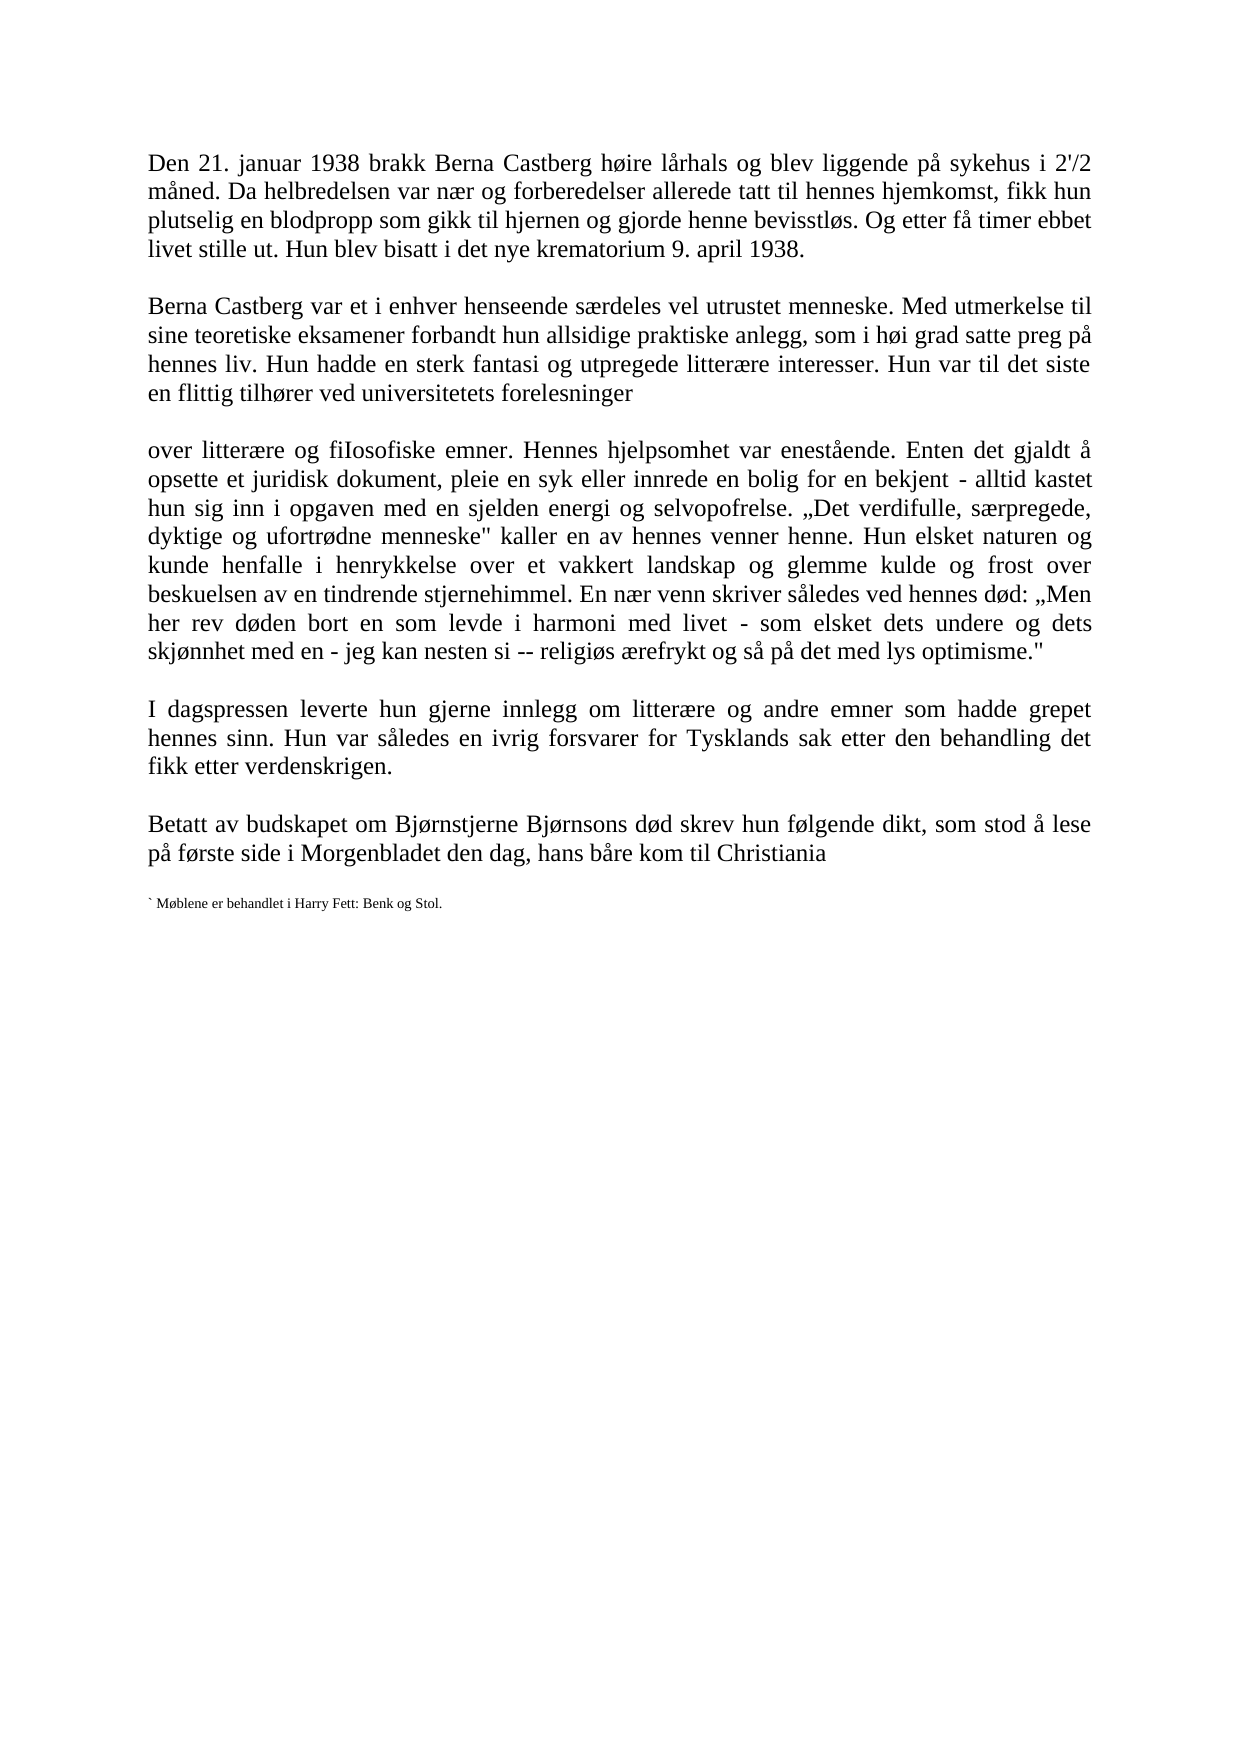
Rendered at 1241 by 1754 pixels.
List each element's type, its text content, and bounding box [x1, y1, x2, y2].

text I dagspressen leverte hun gjerne innlegg om litterære og andre emner som hadde grepet hennes sinn. Hun var således en ivrig forsvarer for Tysklands sak etter den behandling det fikk etter verdenskrigen. [148, 694, 1093, 780]
text Betatt av budskapet om Bjørnstjerne Bjørnsons død skrev hun følgende dikt, som stod å lese på første side i Morgenbladet den dag, hans båre kom til Christiania [148, 809, 1093, 866]
text Den 21. januar 1938 brakk Berna Castberg høire lårhals og blev liggende på sykehus i 2'/2 måned. Da helbredelsen var nær og forberedelser allerede tatt til hennes hjemkomst, fikk hun plutselig en blodpropp som gikk til hjernen og gjorde henne bevisstløs. Og etter få timer ebbet livet stille ut. Hun blev bisatt i det nye krematorium 9. april 1938. [148, 148, 1093, 263]
text ` Møblene er behandlet i Harry Fett: Benk og Stol. [148, 895, 1093, 912]
text over litterære og fiIosofiske emner. Hennes hjelpsomhet var enestående. Enten det gjaldt å opsette et juridisk dokument, pleie en syk eller innrede en bolig for en bekjent ‑ alltid kastet hun sig inn i opgaven med en sjelden energi og selvopofrelse. „Det verdifulle, særpregede, dyktige og ufortrødne menneske" kaller en av hennes venner henne. Hun elsket naturen og kunde henfalle i henrykkelse over et vakkert landskap og glemme kulde og frost over beskuelsen av en tindrende stjernehimmel. En nær venn skriver således ved hennes død: „Men her rev døden bort en som levde i harmoni med livet ‑ som elsket dets undere og dets skjønnhet med en ‑ jeg kan nesten si ‑‑ religiøs ærefrykt og så på det med lys optimisme." [148, 435, 1093, 665]
text Berna Castberg var et i enhver henseende særdeles vel utrustet menneske. Med utmerkelse til sine teoretiske eksamener forbandt hun allsidige praktiske anlegg, som i høi grad satte preg på hennes liv. Hun hadde en sterk fantasi og utpregede litterære interesser. Hun var til det siste en flittig tilhører ved universitetets forelesninger [148, 291, 1093, 406]
